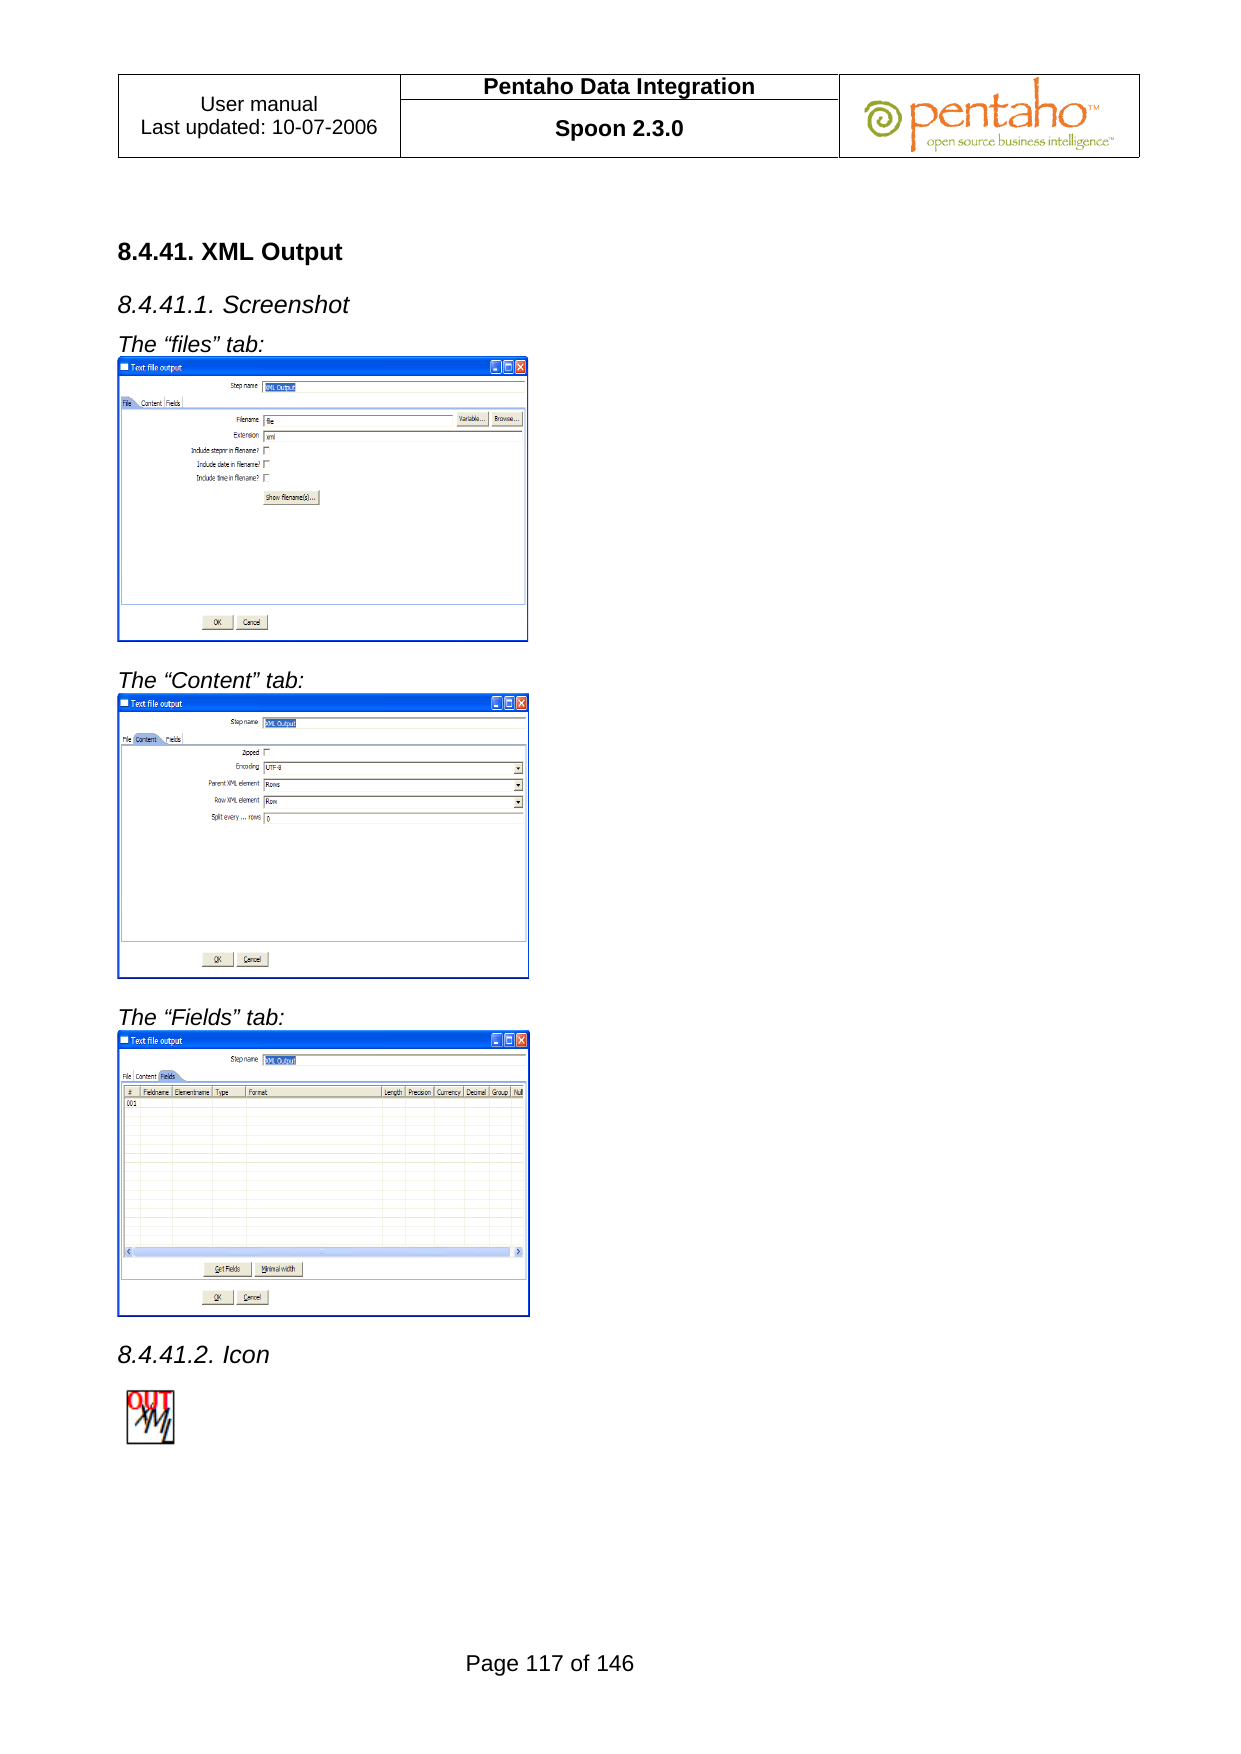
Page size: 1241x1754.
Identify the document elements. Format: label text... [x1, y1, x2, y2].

picture [117, 1030, 530, 1317]
picture [117, 356, 529, 642]
text The “Content” tab: [117, 667, 1137, 693]
subtitle Icon [117, 1341, 1137, 1369]
subtitle Screenshot [117, 291, 1137, 319]
text The “Fields” tab: [117, 1004, 1137, 1030]
picture [117, 693, 529, 979]
text The “files” tab: [117, 331, 1137, 357]
subtitle XML Output [117, 238, 1137, 266]
